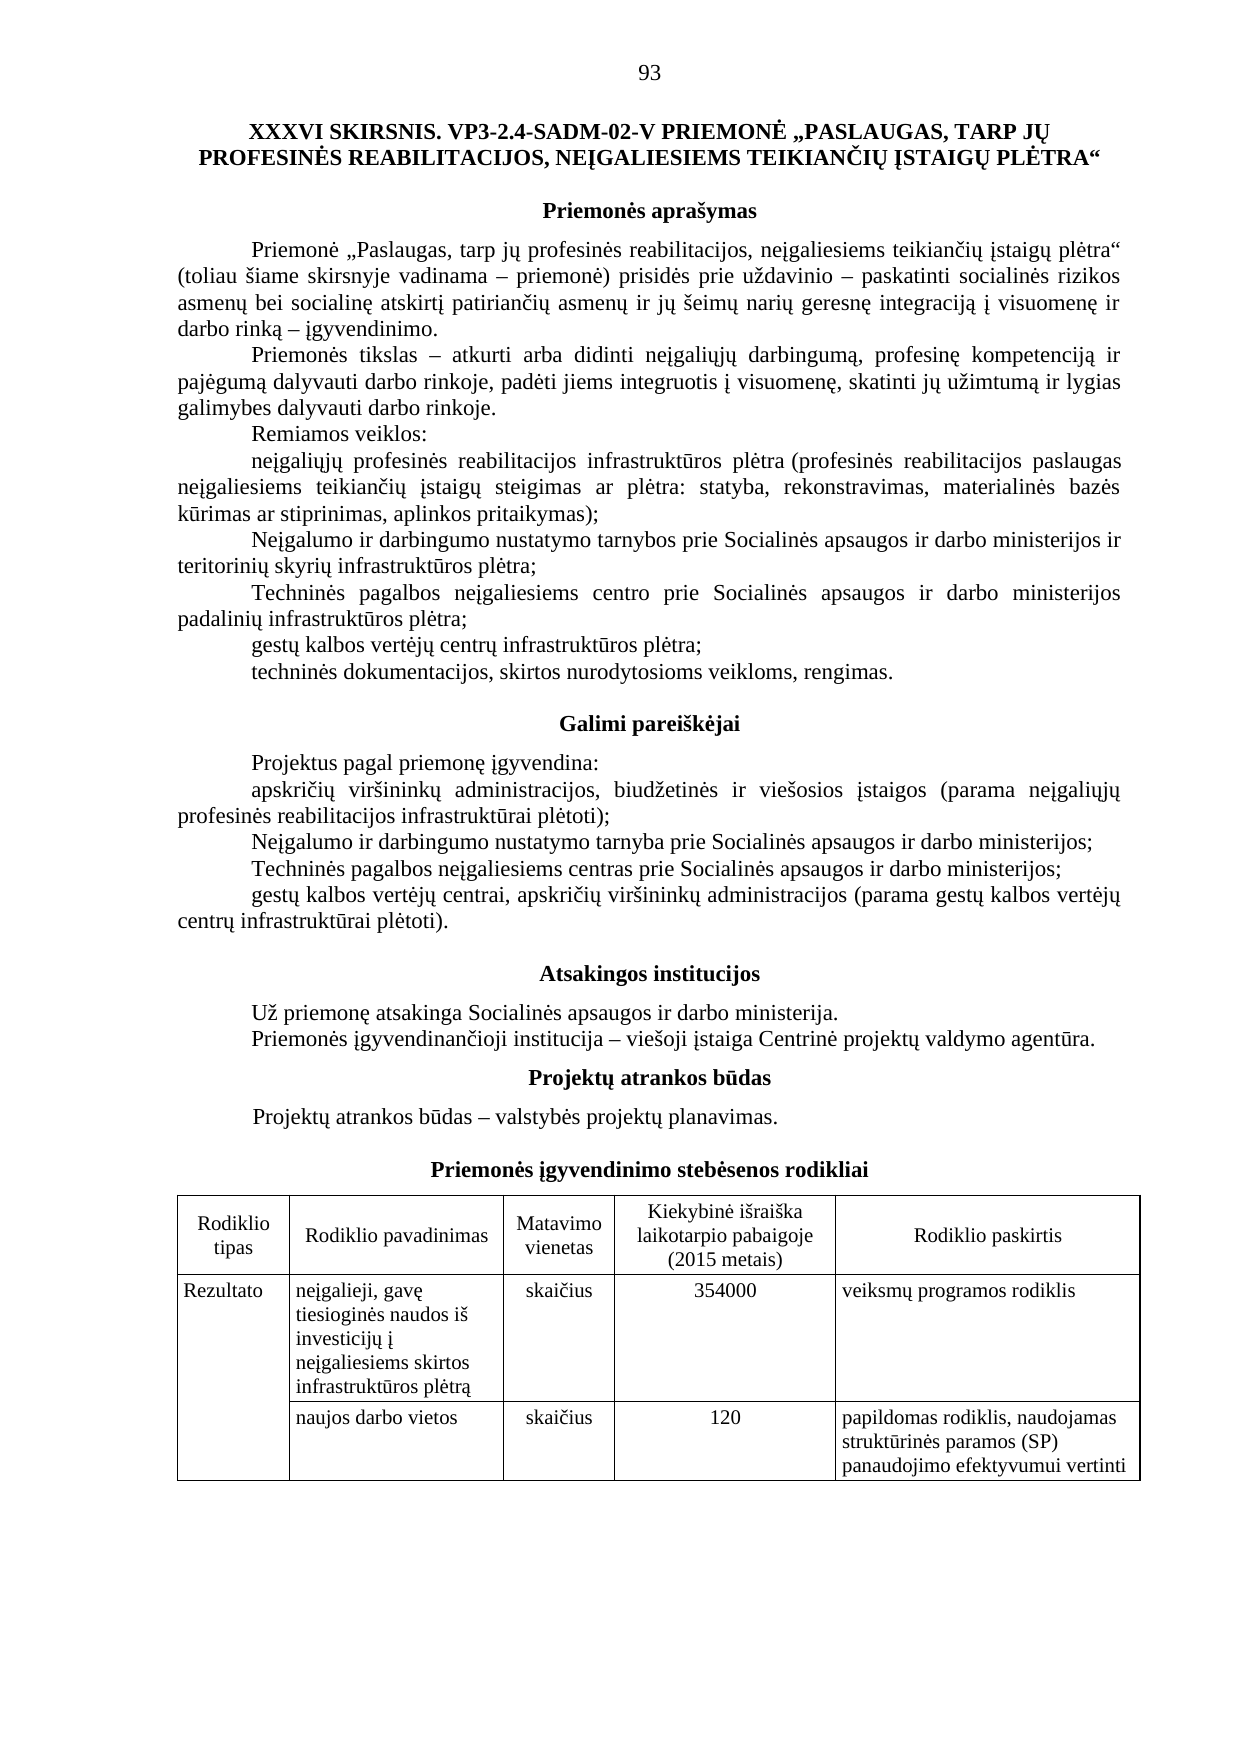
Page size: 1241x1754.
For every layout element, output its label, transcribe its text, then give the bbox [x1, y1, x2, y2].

text Techninės pagalbos neįgaliesiems centras prie Socialinės apsaugos ir darbo ministerijos; [177, 855, 1122, 881]
text Projektų atrankos būdas – valstybės projektų planavimas. [177, 1103, 1122, 1129]
table_cell naujos darbo vietos [290, 1402, 503, 1480]
subtitle XXXVI SKIRSNIS. VP3-2.4-SADM-02-V PRIEMONĖ „PASLAUGAS, TARP JŲ PROFESINĖS REABILITACIJOS, NEĮGALIESIEMS TEIKIANČIŲ ĮSTAIGŲ PLĖTRA“ [177, 118, 1122, 171]
text gestų kalbos vertėjų centrų infrastruktūros plėtra; [177, 631, 1122, 658]
table_header Matavimo vienetas [504, 1196, 614, 1274]
text Projektus pagal priemonę įgyvendina: [177, 749, 1122, 776]
text Neįgalumo ir darbingumo nustatymo tarnyba prie Socialinės apsaugos ir darbo ministerijos; [177, 828, 1122, 855]
text Atsakingos institucijos [177, 960, 1122, 986]
text Neįgalumo ir darbingumo nustatymo tarnybos prie Socialinės apsaugos ir darbo ministerijos ir teritorinių skyrių infrastruktūros plėtra; [177, 526, 1122, 579]
text Priemonė „Paslaugas, tarp jų profesinės reabilitacijos, neįgaliesiems teikiančių įstaigų plėtra“ (toliau šiame skirsnyje vadinama – priemonė) prisidės prie uždavinio – paskatinti socialinės rizikos asmenų bei socialinę atskirtį patiriančių asmenų ir jų šeimų narių geresnę integraciją į visuomenę ir darbo rinką – įgyvendinimo. [177, 236, 1122, 341]
table_cell veiksmų programos rodiklis [836, 1275, 1139, 1401]
table_cell papildomas rodiklis, naudojamas struktūrinės paramos (SP) panaudojimo efektyvumui vertinti [836, 1402, 1139, 1480]
table_cell skaičius [504, 1402, 614, 1480]
text Priemonės įgyvendinimo stebėsenos rodikliai [177, 1156, 1122, 1182]
table_cell Rezultato [178, 1275, 289, 1480]
table_header Rodiklio tipas [178, 1196, 289, 1274]
text Remiamos veiklos: [177, 421, 1122, 447]
text Techninės pagalbos neįgaliesiems centro prie Socialinės apsaugos ir darbo ministerijos padalinių infrastruktūros plėtra; [177, 579, 1122, 631]
table_cell skaičius [504, 1275, 614, 1401]
table_header Rodiklio pavadinimas [290, 1196, 503, 1274]
text Priemonės įgyvendinančioji institucija – viešoji įstaiga Centrinė projektų valdymo agentūra. [177, 1025, 1122, 1052]
text Priemonės tikslas – atkurti arba didinti neįgaliųjų darbingumą, profesinę kompetenciją ir pajėgumą dalyvauti darbo rinkoje, padėti jiems integruotis į visuomenę, skatinti jų užimtumą ir lygias galimybes dalyvauti darbo rinkoje. [177, 341, 1122, 421]
text Už priemonę atsakinga Socialinės apsaugos ir darbo ministerija. [177, 999, 1122, 1025]
text Projektų atrankos būdas [177, 1064, 1122, 1091]
table_cell 354000 [615, 1275, 835, 1401]
text Priemonės aprašymas [177, 197, 1122, 223]
text gestų kalbos vertėjų centrai, apskričių viršininkų administracijos (parama gestų kalbos vertėjų centrų infrastruktūrai plėtoti). [177, 881, 1122, 934]
text apskričių viršininkų administracijos, biudžetinės ir viešosios įstaigos (parama neįgaliųjų profesinės reabilitacijos infrastruktūrai plėtoti); [177, 776, 1122, 828]
table_header Rodiklio paskirtis [836, 1196, 1139, 1274]
table_header Kiekybinė išraiška laikotarpio pabaigoje (2015 metais) [615, 1196, 835, 1274]
text neįgaliųjų profesinės reabilitacijos infrastruktūros plėtra (profesinės reabilitacijos paslaugas neįgaliesiems teikiančių įstaigų steigimas ar plėtra: statyba, rekonstravimas, materialinės bazės kūrimas ar stiprinimas, aplinkos pritaikymas); [177, 447, 1122, 526]
text techninės dokumentacijos, skirtos nurodytosioms veikloms, rengimas. [177, 658, 1122, 684]
text Galimi pareiškėjai [177, 710, 1122, 737]
table_cell 120 [615, 1402, 835, 1480]
table_cell neįgalieji, gavę tiesioginės naudos iš investicijų į neįgaliesiems skirtos infrastruktūros plėtrą [290, 1275, 503, 1401]
